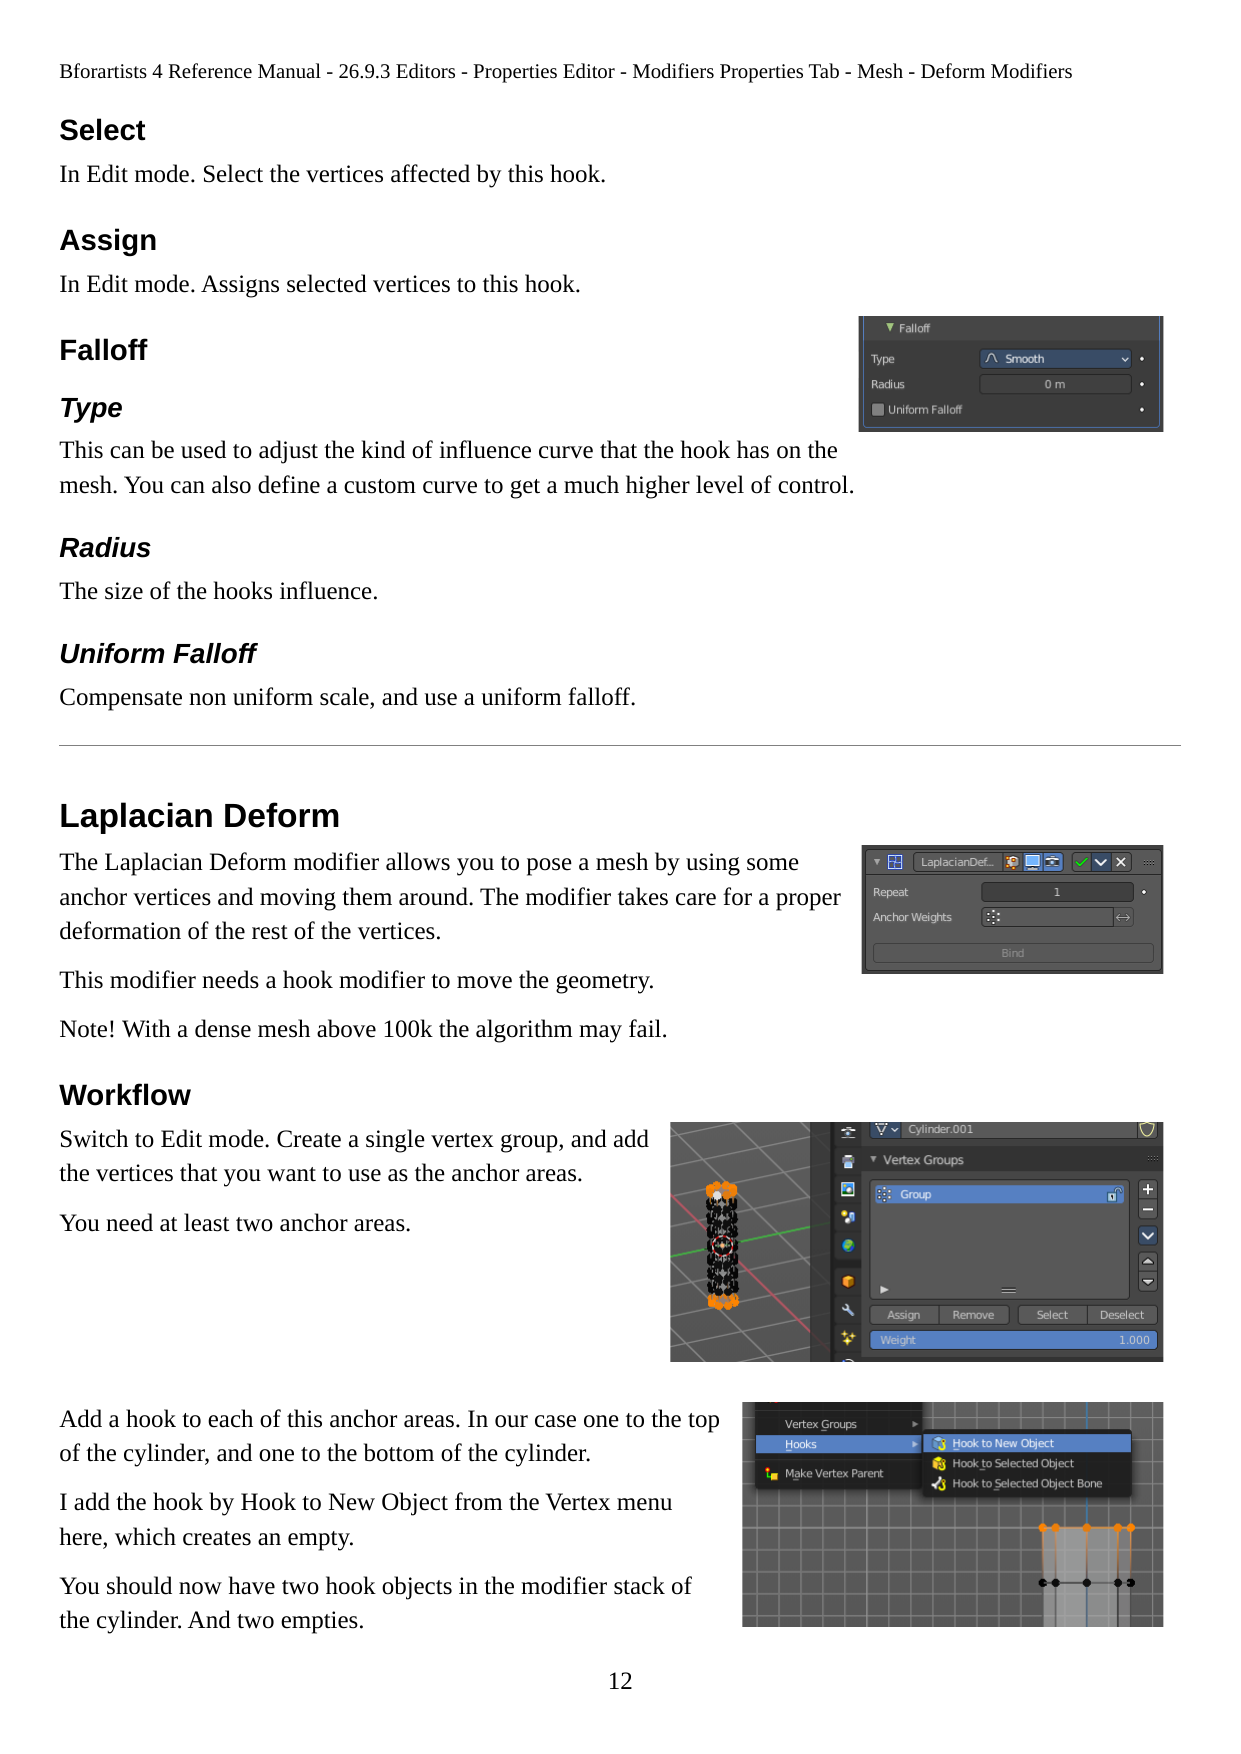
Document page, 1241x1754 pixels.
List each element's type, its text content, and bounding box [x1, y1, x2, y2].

subtitle Laplacian Deform [59, 796, 1181, 834]
subtitle [1164, 391, 1181, 423]
text The size of the hooks influence. [59, 576, 1181, 605]
text The Laplacian Deform modifier allows you to pose a mesh by using some anchor vertices and moving them around. The modifier takes care for a proper deformation of the rest of the vertices. [59, 847, 861, 945]
text This can be used to adjust the kind of influence curve that the hook has on the mesh. You can also define a custom curve to get a much higher level of control. [59, 436, 1181, 499]
picture [861, 845, 1164, 974]
text Add a hook to each of this anchor areas. In our case one to the top of the cylinder, and one to the bottom of the cylinder. [59, 1404, 742, 1467]
picture [670, 1122, 1164, 1362]
subtitle Type [59, 391, 858, 423]
text You should now have two hook objects in the modifier stack of the cylinder. And two empties. [59, 1571, 1181, 1634]
text You need at least two anchor areas. [59, 1208, 670, 1236]
picture [858, 316, 1164, 432]
text This modifier needs a hook modifier to move the geometry. [59, 965, 1181, 994]
subtitle Workflow [59, 1078, 1181, 1112]
text In Edit mode. Assigns selected vertices to this hook. [59, 269, 1181, 297]
subtitle Select [59, 113, 1181, 146]
subtitle Assign [59, 222, 1181, 256]
text Note! With a dense mesh above 100k the algorithm may fail. [59, 1014, 1181, 1043]
subtitle Uniform Falloff [59, 637, 1181, 669]
text I add the hook by Hook to New Object from the Vertex menu here, which creates an empty. [59, 1487, 742, 1551]
picture [742, 1402, 1164, 1627]
subtitle Radius [59, 532, 1181, 563]
text In Edit mode. Select the vertices affected by this hook. [59, 159, 1181, 188]
text Compensate non uniform scale, and use a uniform falloff. [59, 682, 1181, 711]
text Switch to Edit mode. Create a single vertex group, and add the vertices that you want to use as the anchor areas. [59, 1124, 670, 1187]
subtitle Falloff [59, 332, 858, 366]
subtitle [1164, 332, 1181, 366]
